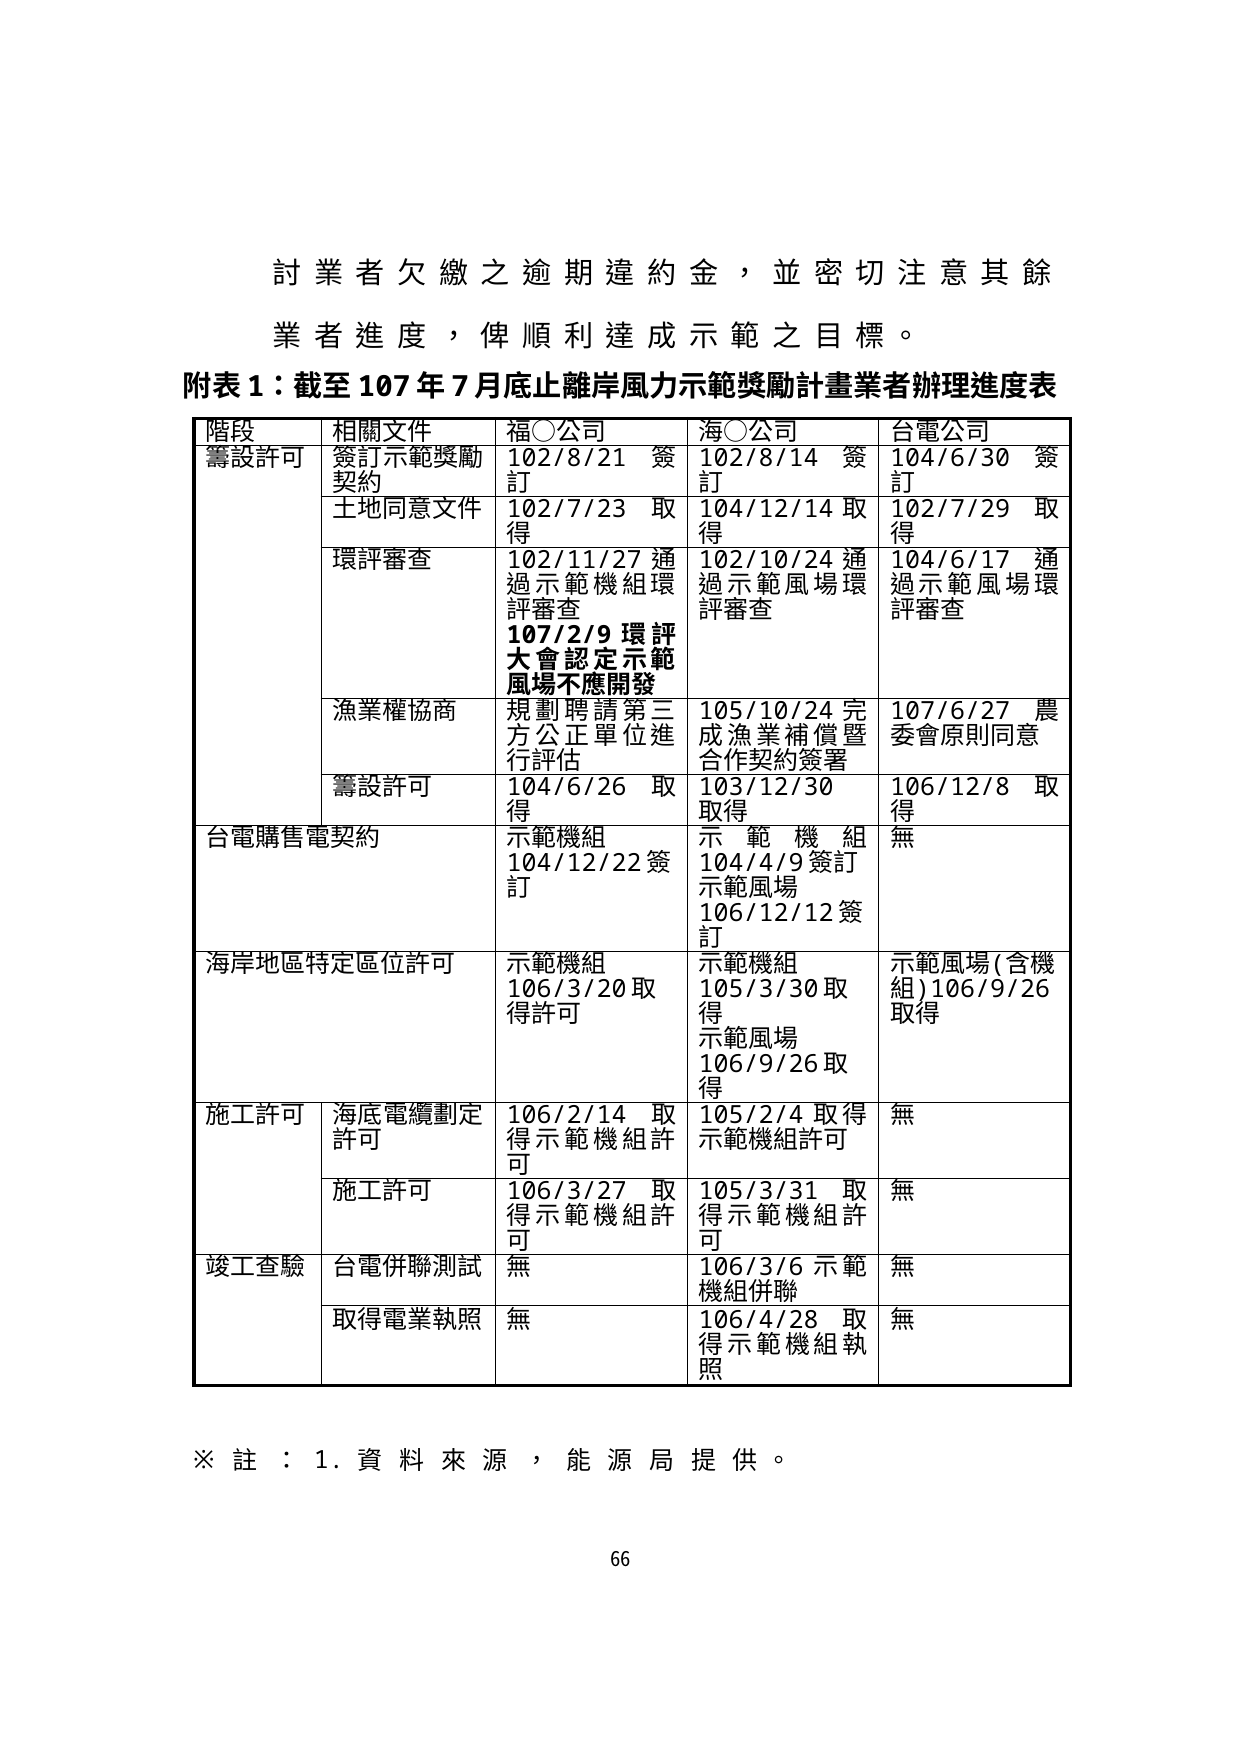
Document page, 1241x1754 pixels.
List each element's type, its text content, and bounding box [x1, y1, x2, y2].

text 討業者欠繳之逾期違約金，並密切注意其餘業者進度，俾順利達成示範之目標。 [242, 229, 1058, 354]
table_cell 無 [879, 826, 1069, 951]
table_cell 施工許可 [196, 1103, 321, 1254]
table_cell 簽訂示範獎勵契約 [322, 446, 495, 496]
table_cell 施工許可 [322, 1179, 495, 1254]
table_cell 漁業權協商 [322, 699, 495, 774]
table_cell 106/4/28取得示範機組執照 [688, 1306, 878, 1383]
table_header 台電公司 [879, 420, 1069, 445]
table_cell 示範風場(含機組)106/9/26取得 [879, 952, 1069, 1102]
table_cell 107/6/27農委會原則同意 [879, 699, 1069, 774]
table_cell 無 [879, 1255, 1069, 1305]
table_header 福○公司 [496, 420, 687, 445]
table_cell 104/6/26 取得 [496, 775, 687, 825]
table_cell 105/10/24完成漁業補償暨合作契約簽署 [688, 699, 878, 774]
table_cell 102/10/24通過示範風場環評審查 [688, 548, 878, 698]
table_header 相關文件 [322, 420, 495, 445]
table_header 階段 [196, 420, 321, 445]
table_cell 無 [496, 1255, 687, 1305]
table_cell 無 [879, 1306, 1069, 1383]
table_cell 104/12/14取得 [688, 497, 878, 547]
table_cell 102/7/29取得 [879, 497, 1069, 547]
table_cell 示範機組104/12/22簽訂 [496, 826, 687, 951]
table_cell 示範機組105/3/30取得 示範風場106/9/26取得 [688, 952, 878, 1102]
table_cell 無 [496, 1306, 687, 1383]
table_cell 104/6/30簽訂 [879, 446, 1069, 496]
table_cell 規劃聘請第三方公正單位進行評估 [496, 699, 687, 774]
table_cell 籌設許可 [196, 446, 321, 825]
table_cell 竣工查驗 [196, 1255, 321, 1383]
table_cell 取得電業執照 [322, 1306, 495, 1383]
table_cell 土地同意文件 [322, 497, 495, 547]
text ※註：1.資料來源，能源局提供。 [183, 1417, 1105, 1479]
table_cell 海岸地區特定區位許可 [196, 952, 495, 1102]
table_cell 102/8/14簽訂 [688, 446, 878, 496]
table_cell 籌設許可 [322, 775, 495, 825]
table_cell 103/12/30 取得 [688, 775, 878, 825]
table_cell 105/2/4取得示範機組許可 [688, 1103, 878, 1178]
table_cell 無 [879, 1103, 1069, 1178]
table_cell 環評審查 [322, 548, 495, 698]
table_cell 海底電纜劃定許可 [322, 1103, 495, 1178]
table_cell 106/3/6示範機組併聯 [688, 1255, 878, 1305]
table_cell 102/8/21簽訂 [496, 446, 687, 496]
table_cell 106/3/27取得示範機組許可 [496, 1179, 687, 1254]
table_cell 106/12/8取得 [879, 775, 1069, 825]
table_cell 示範機組106/3/20取得許可 [496, 952, 687, 1102]
table_header 海○公司 [688, 420, 878, 445]
table_cell 106/2/14取得示範機組許可 [496, 1103, 687, 1178]
table_cell 無 [879, 1179, 1069, 1254]
text 附表1：截至107年7月底止離岸風力示範獎勵計畫業者辦理進度表 [183, 354, 1058, 406]
table_cell 102/7/23取得 [496, 497, 687, 547]
table_cell 台電併聯測試 [322, 1255, 495, 1305]
table_cell 示範機組104/4/9簽訂 示範風場106/12/12簽訂 [688, 826, 878, 951]
table_cell 105/3/31取得示範機組許可 [688, 1179, 878, 1254]
table_cell 102/11/27通過示範機組環評審查 107/2/9環評大會認定示範風場不應開發 [496, 548, 687, 698]
table_cell 104/6/17通過示範風場環評審查 [879, 548, 1069, 698]
table_cell 台電購售電契約 [196, 826, 495, 951]
